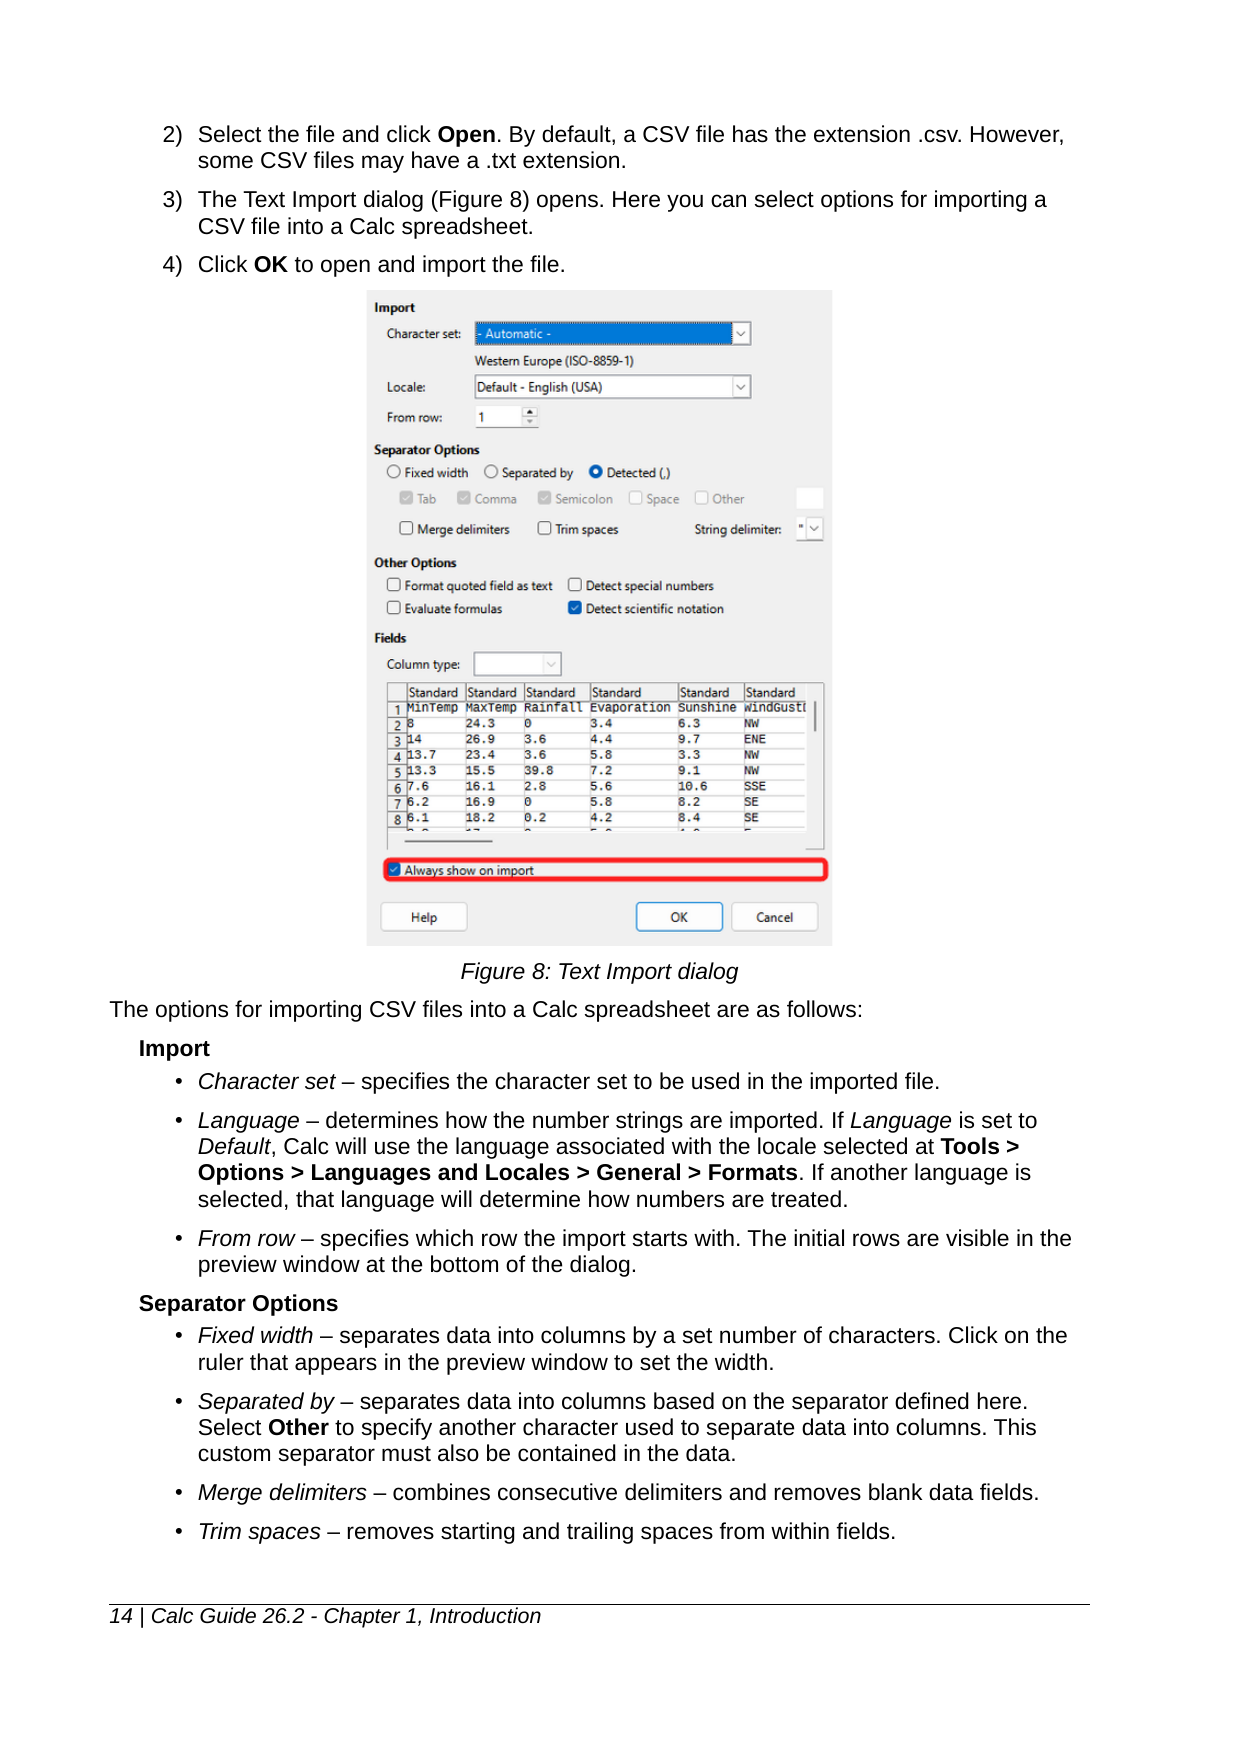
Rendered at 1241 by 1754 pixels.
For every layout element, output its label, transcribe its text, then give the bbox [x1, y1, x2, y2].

list From row – specifies which row the import starts with. The initial rows are visible in the preview window at the bottom of the dialog. [183, 1224, 1090, 1277]
list Merge delimiters – combines consecutive delimiters and removes blank data fields. [183, 1479, 1090, 1506]
list Separated by – separates data into columns based on the separator defined here. Select Other to specify another character used to separate data into columns. This custom separator must also be contained in the data. [183, 1388, 1090, 1467]
list Trim spaces – removes starting and trailing spaces from within fields. [183, 1518, 1090, 1544]
list Language – determines how the number strings are imported. If Language is set to Default, Calc will use the language associated with the locale selected at Tools > Options > Languages and Locales > General > Formats. If another language is selected, that language will determine how numbers are treated. [183, 1107, 1090, 1212]
picture [366, 290, 833, 946]
list Click OK to open and import the file. [183, 251, 1090, 278]
list Character set – specifies the character set to be used in the imported file. [183, 1068, 1090, 1094]
text Figure 8: Text Import dialog [366, 958, 832, 984]
list Select the file and click Open. By default, a CSV file has the extension .csv. However, some CSV files may have a .txt extension. [183, 121, 1090, 174]
list Fixed width – separates data into columns by a set number of characters. Click on the ruler that appears in the preview window to set the width. [183, 1322, 1090, 1375]
text Import [139, 1035, 1090, 1062]
text Separator Options [139, 1290, 1090, 1316]
list The options for importing CSV files into a Calc spreadsheet are as follows: [109, 996, 1090, 1023]
list The Text Import dialog (8) opens. Here you can select options for importing a CSV file into a Calc spreadsheet. [183, 186, 1090, 239]
